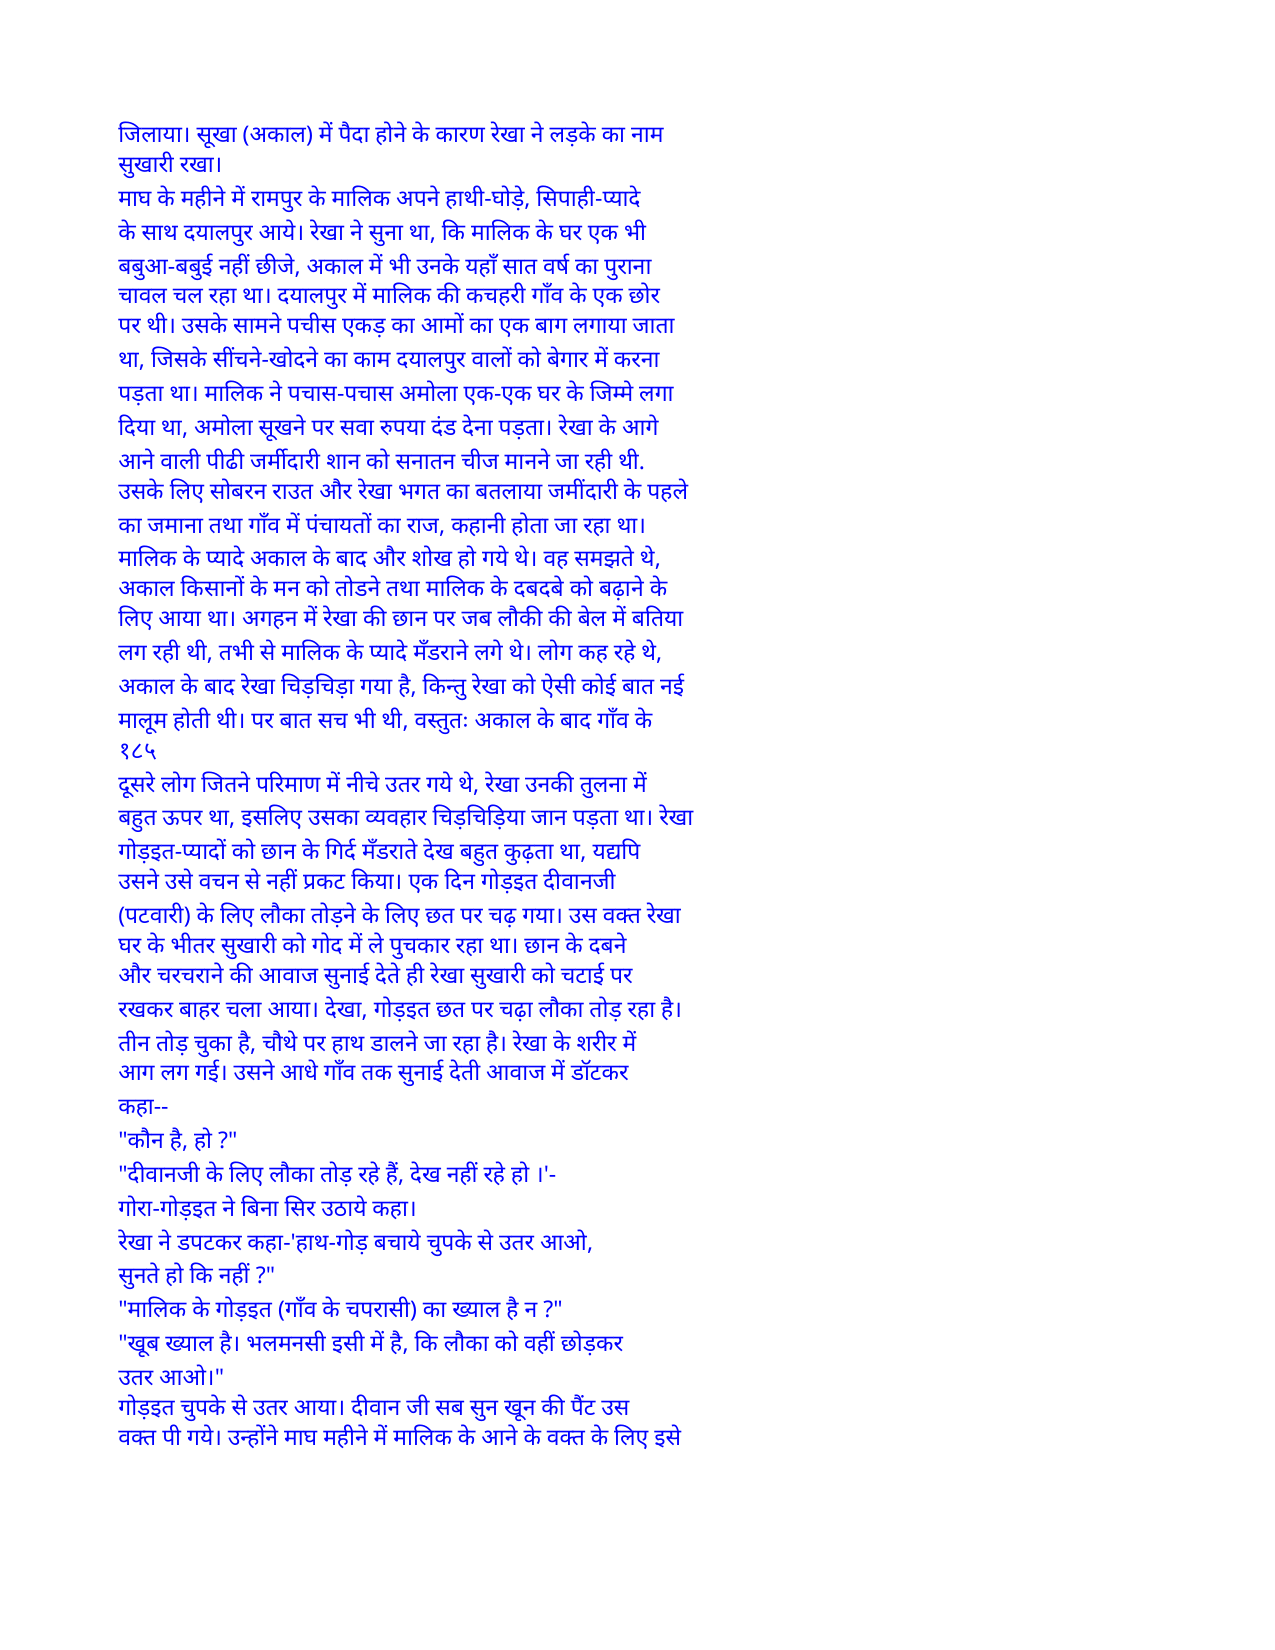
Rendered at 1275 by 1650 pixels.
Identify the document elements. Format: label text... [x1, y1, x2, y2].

text घर के भीतर सुखारी को गोद में ले पुचकार रहा था। छान के दबने [118, 933, 1157, 963]
text गोड़इत चुपके से उतर आया। दीवान जी सब सुन खून की पैंट उस [118, 1395, 1157, 1425]
text उसके लिए सोबरन राउत और रेखा भगत का बतलाया जमींदारी के पहले [118, 479, 1157, 508]
text लग रही थी, तभी से मालिक के प्यादे मँडराने लगे थे। लोग कह रहे थे, [118, 636, 1157, 670]
text के साथ दयालपुर आये। रेखा ने सुना था, कि मालिक के घर एक भी [118, 216, 1157, 249]
text आग लग गई। उसने आधे गाँव तक सुनाई देती आवाज में डॉटकर [118, 1060, 1157, 1090]
text अकाल किसानों के मन को तोडने तथा मालिक के दबदबे को बढ़ाने के [118, 576, 1157, 606]
text कहा-- [118, 1090, 1157, 1124]
text (पटवारी) के लिए लौका तोड़ने के लिए छत पर चढ़ गया। उस वक्त रेखा [118, 899, 1157, 933]
text माघ के महीने में रामपुर के मालिक अपने हाथी-घोड़े, सिपाही-प्यादे [118, 182, 1157, 216]
text गोरा-गोड़इत ने बिना सिर उठाये कहा। [118, 1192, 1157, 1226]
text अकाल के बाद रेखा चिड़चिड़ा गया है, किन्तु रेखा को ऐसी कोई बात नई [118, 670, 1157, 704]
text वक्त पी गये। उन्होंने माघ महीने में मालिक के आने के वक्त के लिए इसे [118, 1425, 1157, 1455]
text "दीवानजी के लिए लौका तोड़ रहे हैं, देख नहीं रहे हो ।'- [118, 1158, 1157, 1192]
text "मालिक के गोड़इत (गाँव के चपरासी) का ख्याल है न ?" [118, 1293, 1157, 1327]
text उसने उसे वचन से नहीं प्रकट किया। एक दिन गोड़इत दीवानजी [118, 869, 1157, 899]
text था, जिसके सींचने-खोदने का काम दयालपुर वालों को बेगार में करना [118, 343, 1157, 377]
text "खूब ख्याल है। भलमनसी इसी में है, कि लौका को वहीं छोड़कर [118, 1327, 1157, 1361]
text दूसरे लोग जितने परिमाण में नीचे उतर गये थे, रेखा उनकी तुलना में [118, 767, 1157, 801]
text का जमाना तथा गाँव में पंचायतों का राज, कहानी होता जा रहा था। [118, 508, 1157, 542]
text चावल चल रहा था। दयालपुर में मालिक की कचहरी गाँव के एक छोर [118, 283, 1157, 313]
text सुखारी रखा। [118, 152, 1157, 182]
text रखकर बाहर चला आया। देखा, गोड़इत छत पर चढ़ा लौका तोड़ रहा है। [118, 993, 1157, 1026]
text लिए आया था। अगहन में रेखा की छान पर जब लौकी की बेल में बतिया [118, 606, 1157, 636]
text सुनते हो कि नहीं ?" [118, 1259, 1157, 1293]
text गोड़इत-प्यादों को छान के गिर्द मँडराते देख बहुत कुढ़ता था, यद्यपि [118, 835, 1157, 869]
text आने वाली पीढी जर्मीदारी शान को सनातन चीज मानने जा रही थी. [118, 445, 1157, 479]
text "कौन है, हो ?" [118, 1124, 1157, 1158]
text रेखा ने डपटकर कहा-'हाथ-गोड़ बचाये चुपके से उतर आओ, [118, 1226, 1157, 1259]
text पर थी। उसके सामने पचीस एकड़ का आमों का एक बाग लगाया जाता [118, 313, 1157, 343]
text उतर आओ।" [118, 1361, 1157, 1395]
text बबुआ-बबुई नहीं छीजे, अकाल में भी उनके यहाँ सात वर्ष का पुराना [118, 249, 1157, 283]
text जिलाया। सूखा (अकाल) में पैदा होने के कारण रेखा ने लड़के का नाम [118, 118, 1157, 152]
text पड़ता था। मालिक ने पचास-पचास अमोला एक-एक घर के जिम्मे लगा [118, 377, 1157, 411]
text बहुत ऊपर था, इसलिए उसका व्यवहार चिड़चिड़िया जान पड़ता था। रेखा [118, 801, 1157, 835]
text तीन तोड़ चुका है, चौथे पर हाथ डालने जा रहा है। रेखा के शरीर में [118, 1026, 1157, 1060]
text मालूम होती थी। पर बात सच भी थी, वस्तुतः अकाल के बाद गाँव के [118, 704, 1157, 738]
text १८५ [118, 738, 1157, 767]
text मालिक के प्यादे अकाल के बाद और शोख हो गये थे। वह समझते थे, [118, 542, 1157, 576]
text और चरचराने की आवाज सुनाई देते ही रेखा सुखारी को चटाई पर [118, 963, 1157, 993]
text दिया था, अमोला सूखने पर सवा रुपया दंड देना पड़ता। रेखा के आगे [118, 411, 1157, 445]
